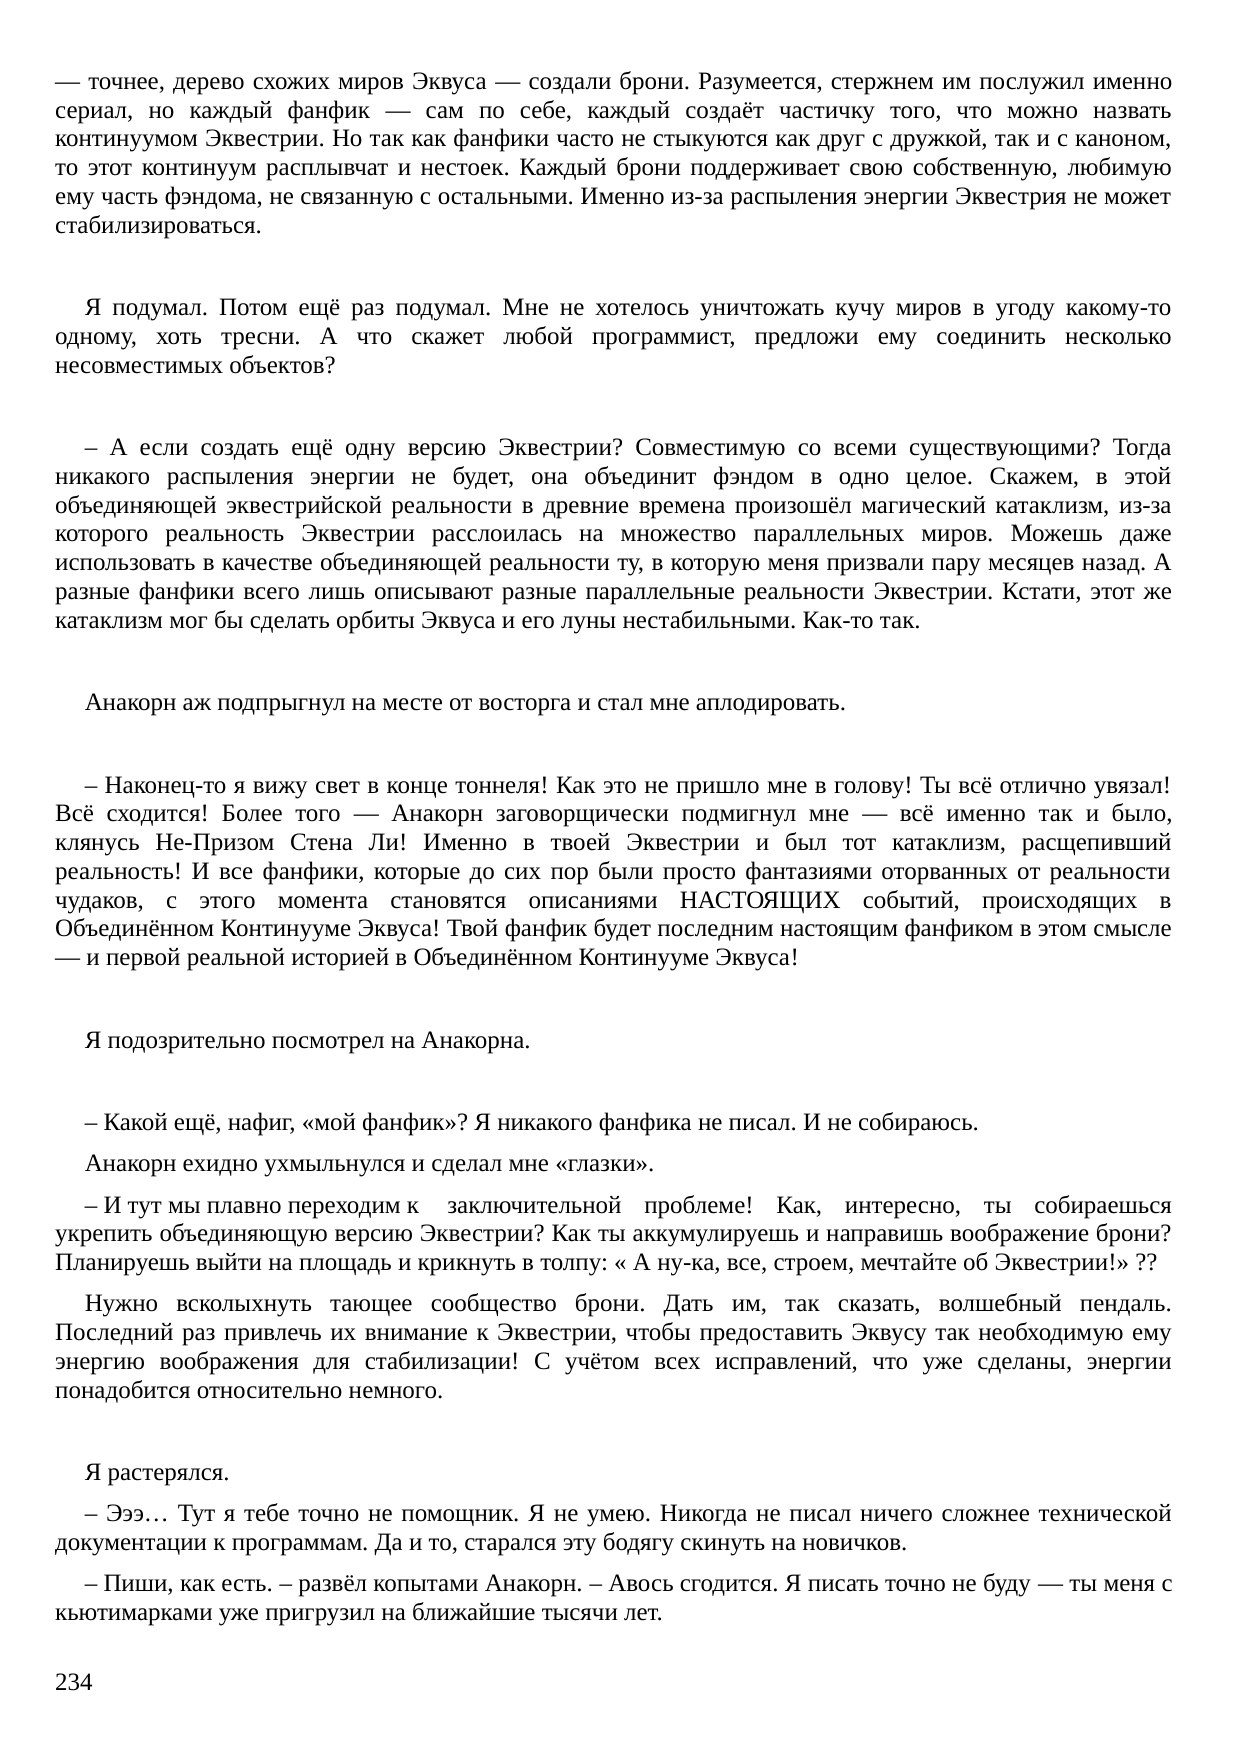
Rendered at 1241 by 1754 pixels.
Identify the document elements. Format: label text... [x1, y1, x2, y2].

text Я подумал. Потом ещё раз подумал. Мне не хотелось уничтожать кучу миров в угоду какому-то одному, хоть тресни. А что скажет любой программист, предложи ему соединить несколько несовместимых объектов? [55, 292, 1173, 378]
text – А если создать ещё одну версию Эквестрии? Совместимую со всеми существующими? Тогда никакого распыления энергии не будет, она объединит фэндом в одно целое. Скажем, в этой объединяющей эквестрийской реальности в древние времена произошёл магический катаклизм, из-за которого реальность Эквестрии расслоилась на множество параллельных миров. Можешь даже использовать в качестве объединяющей реальности ту, в которую меня призвали пару месяцев назад. А разные фанфики всего лишь описывают разные параллельные реальности Эквестрии. Кстати, этот же катаклизм мог бы сделать орбиты Эквуса и его луны нестабильными. Как-то так. [55, 432, 1173, 633]
text – Наконец-то я вижу свет в конце тоннеля! Как это не пришло мне в голову! Ты всё отлично увязал! Всё сходится! Более того — Анакорн заговорщически подмигнул мне — всё именно так и было, клянусь Не-Призом Стена Ли! Именно в твоей Эквестрии и был тот катаклизм, расщепивший реальность! И все фанфики, которые до сих пор были просто фантазиями оторванных от реальности чудаков, с этого момента становятся описаниями НАСТОЯЩИХ событий, происходящих в Объединённом Континууме Эквуса! Твой фанфик будет последним настоящим фанфиком в этом смысле — и первой реальной историей в Объединённом Континууме Эквуса! [55, 770, 1173, 971]
text Я подозрительно посмотрел на Анакорна. [55, 1025, 1173, 1053]
text – Эээ… Тут я тебе точно не помощник. Я не умею. Никогда не писал ничего сложнее технической документации к программам. Да и то, старался эту бодягу скинуть на новичков. [55, 1498, 1173, 1556]
text Анакорн ехидно ухмыльнулся и сделал мне «глазки». [55, 1148, 1173, 1177]
text — точнее, дерево схожих миров Эквуса — создали брони. Разумеется, стержнем им послужил именно сериал, но каждый фанфик — сам по себе, каждый создаёт частичку того, что можно назвать континуумом Эквестрии. Но так как фанфики часто не стыкуются как друг с дружкой, так и с каноном, то этот континуум расплывчат и нестоек. Каждый брони поддерживает свою собственную, любимую ему часть фэндома, не связанную с остальными. Именно из-за распыления энергии Эквестрия не может стабилизироваться. [55, 66, 1173, 238]
text Нужно всколыхнуть тающее сообщество брони. Дать им, так сказать, волшебный пендаль. Последний раз привлечь их внимание к Эквестрии, чтобы предоставить Эквусу так необходимую ему энергию воображения для стабилизации! С учётом всех исправлений, что уже сделаны, энергии понадобится относительно немного. [55, 1288, 1173, 1403]
text Я растерялся. [55, 1457, 1173, 1486]
text – Пиши, как есть. – развёл копытами Анакорн. – Авось сгодится. Я писать точно не буду — ты меня с кьютимарками уже пригрузил на ближайшие тысячи лет. [55, 1568, 1173, 1626]
text – И тут мы плавно переходим к заключительной проблеме! Как, интересно, ты собираешься укрепить объединяющую версию Эквестрии? Как ты аккумулируешь и направишь воображение брони? Планируешь выйти на площадь и крикнуть в толпу: « А ну-ка, все, строем, мечтайте об Эквестрии!» ?? [55, 1190, 1173, 1276]
text – Какой ещё, нафиг, «мой фанфик»? Я никакого фанфика не писал. И не собираюсь. [55, 1107, 1173, 1136]
text Анакорн аж подпрыгнул на месте от восторга и стал мне аплодировать. [55, 687, 1173, 716]
